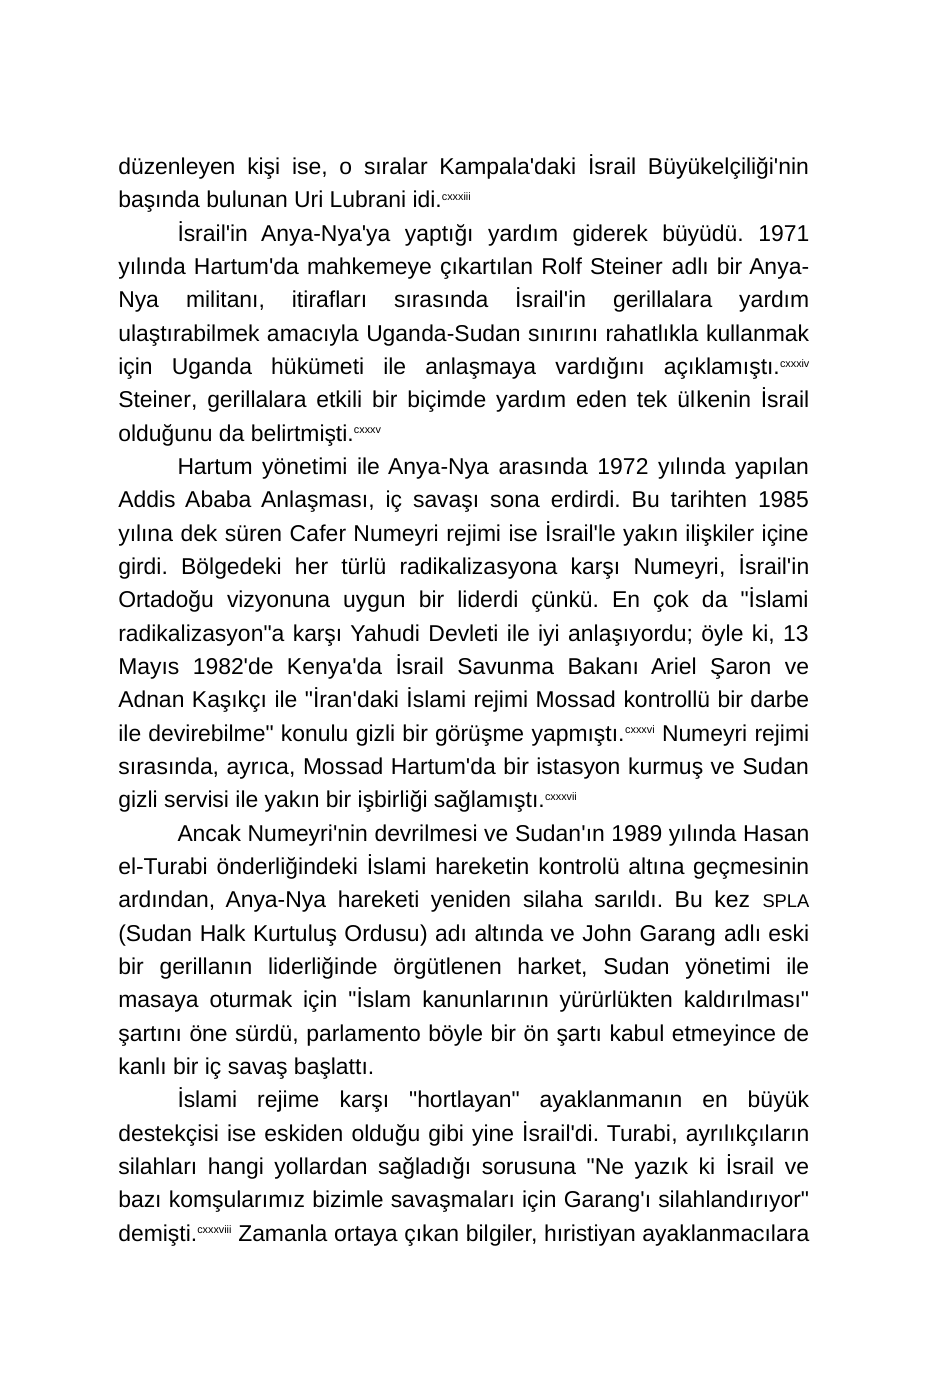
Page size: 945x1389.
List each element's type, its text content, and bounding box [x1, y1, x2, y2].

text İslami rejime karşı "hortlayan" ayaklanmanın en büyük destekçisi ise eskiden olduğu gibi yine İsrail'di. Turabi, ayrılıkçıların silahları hangi yollar­dan sağladığı sorusuna "Ne yazık ki İsrail ve bazı komşularımız bizimle savaşma­ları için Garang'ı silahlandırıyor" demişti. Zamanla ortaya çıkan bil­­gi­ler, hıristiyan ayaklanmacılara [118, 1081, 809, 1248]
text İsrail'in Anya-Nya'ya yaptığı yardım giderek büyüdü. 1971 yılında Hartum'da mahkemeye çıkartılan Rolf Steiner adlı bir Anya-Nya militanı, iti­raf­ları sırasında İsrail'in gerillalara yardım ulaştırabilmek amacıyla Ugan­da-Sudan sınırını rahatlıkla kullanmak için Uganda hükümeti ile anlaşmaya var­dığını açıklamıştı. Steiner, gerillalara etkili bir biçimde yardım eden tek ül­kenin İsrail olduğunu da belirtmişti. [118, 214, 809, 448]
text Ancak Numeyri'nin devrilmesi ve Sudan'ın 1989 yılında Hasan el-Turabi önderliğindeki İslami hareketin kontrolü altına geçmesinin ardından, Anya-Nya hareketi yeniden silaha sarıldı. Bu kez spla (Sudan Halk Kurtuluş Ordusu) adı altında ve John Garang adlı eski bir gerillanın liderliğinde ör­gütlenen harket, Sudan yönetimi ile masaya oturmak için "İslam kanunları­nın yürürlükten kaldırılması" şartını öne sürdü, parlamento böyle bir ön şar­tı kabul etmeyince de kanlı bir iç savaş başlattı. [118, 814, 809, 1081]
text Hartum yönetimi ile Anya-Nya arasında 1972 yılında yapılan Addis Ababa Anlaşması, iç savaşı sona erdirdi. Bu tarihten 1985 yılına dek süren Ca­fer Numeyri rejimi ise İsrail'le yakın ilişkiler içine girdi. Bölgedeki her tür­lü radikalizasyona karşı Numeyri, İsrail'in Ortadoğu vizyonuna uygun bir liderdi çünkü. En çok da "İslami radikalizasyon"a karşı Yahudi Devleti ile iyi anlaşıyordu; öyle ki, 13 Mayıs 1982'de Kenya'da İsrail Savunma Bakanı Ariel Şaron ve Adnan Kaşıkçı ile "İran'daki İslami rejimi Mossad kontrollü bir dar­be ile devirebilme" konulu gizli bir görüşme yapmıştı. Numeyri rejimi sı­ra­sında, ayrıca, Mossad Hartum'da bir istasyon kurmuş ve Sudan gizli ser­visi ile yakın bir işbirliği sağlamıştı. [118, 448, 809, 814]
text düzenleyen kişi ise, o sıralar Kampala'daki İsrail Büyükelçiliği'nin başında bu­lu­nan Uri Lubrani idi. [118, 148, 809, 214]
